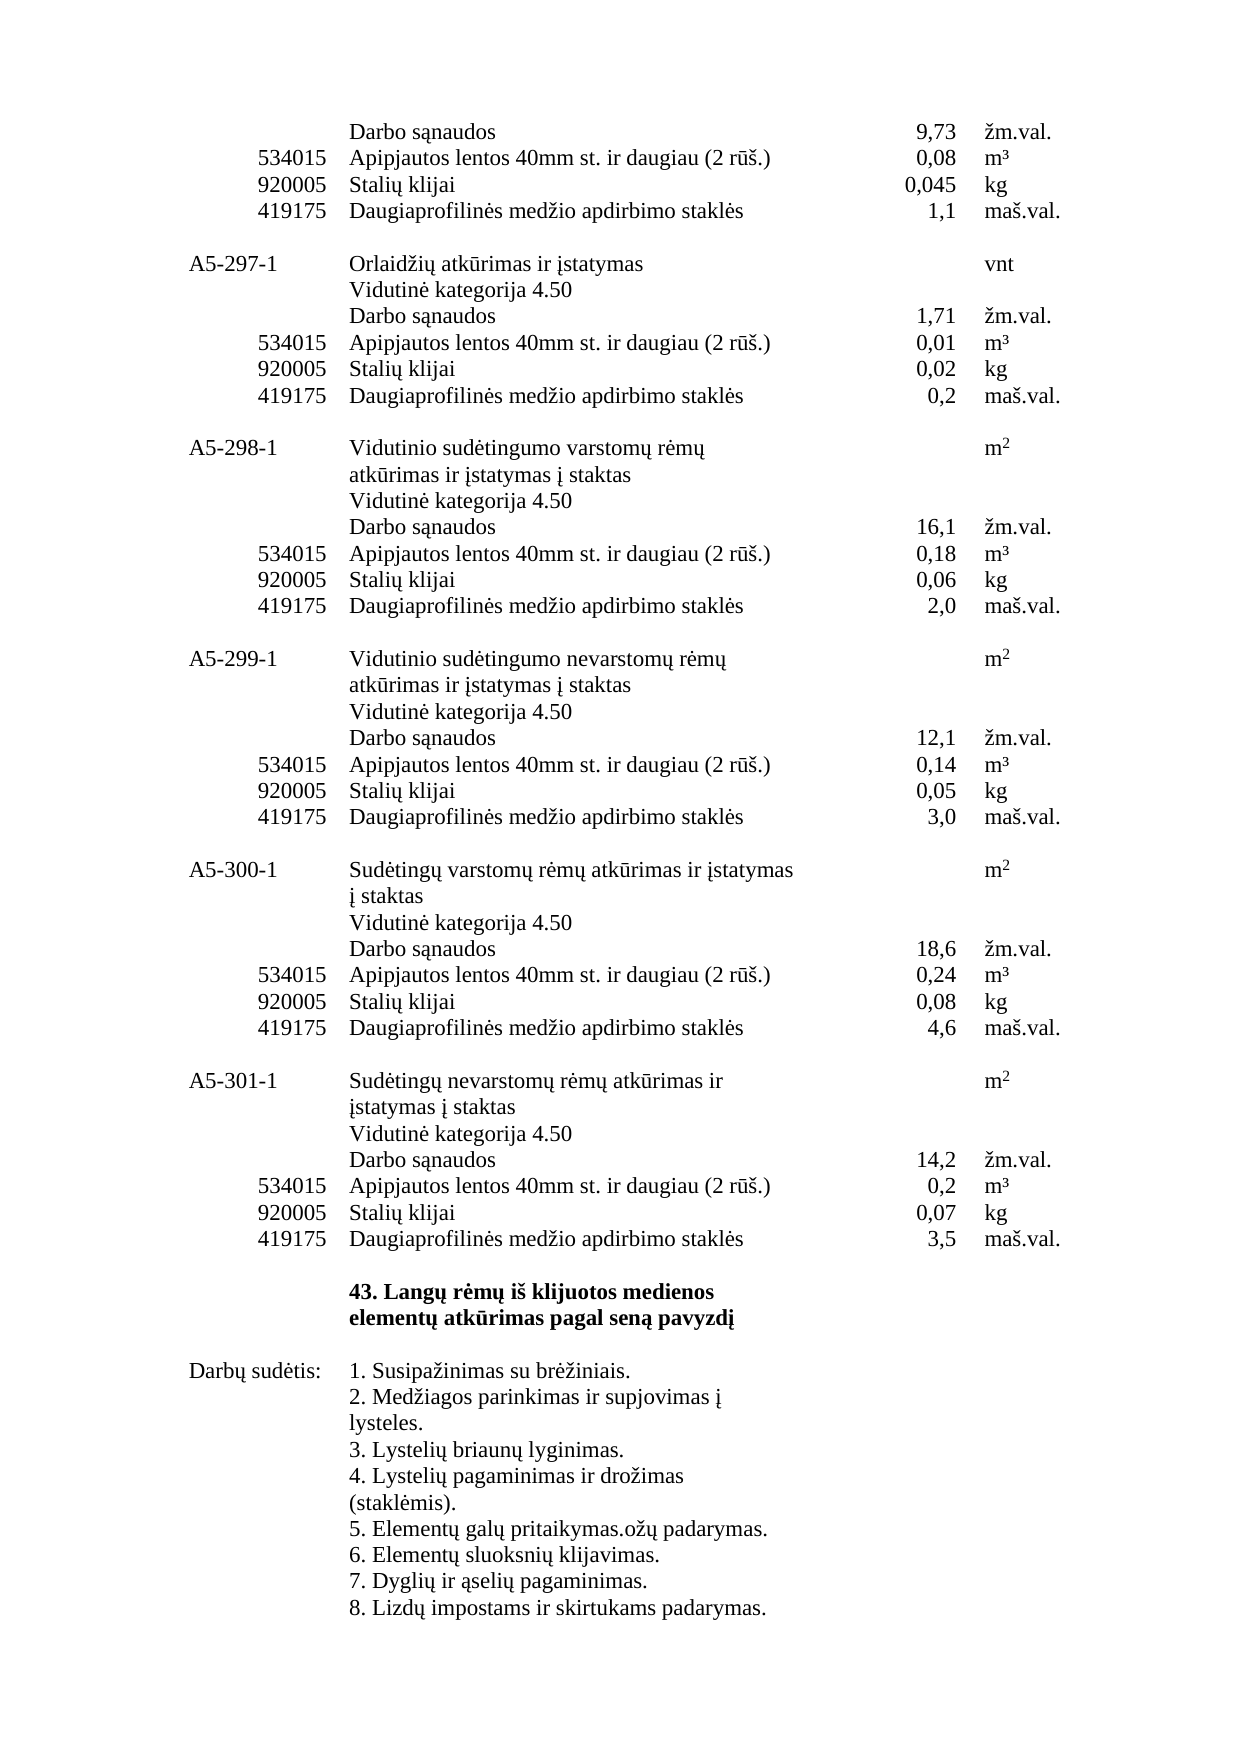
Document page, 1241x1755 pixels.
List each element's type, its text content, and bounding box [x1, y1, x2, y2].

table_cell [806, 619, 973, 645]
table_cell Daugiaprofilinės medžio apdirbimo staklės [338, 1014, 806, 1041]
table_cell 419175 [177, 197, 338, 223]
table_cell kg [973, 988, 1123, 1014]
table_cell [973, 1251, 1123, 1278]
table_cell [806, 830, 973, 856]
table_cell 419175 [177, 382, 338, 408]
table_cell maš.val. [973, 593, 1123, 619]
table_cell 920005 [177, 777, 338, 803]
table_cell 534015 [177, 961, 338, 988]
table_cell [177, 830, 338, 856]
table_cell [177, 698, 338, 724]
table_cell Darbo sąnaudos [338, 724, 806, 751]
table_cell žm.val. [973, 724, 1123, 751]
table_cell Vidutinio sudėtingumo nevarstomų rėmų atkūrimas ir įstatymas į staktas [338, 645, 806, 698]
table_cell 4,6 [806, 1014, 973, 1041]
table_cell [973, 1515, 1123, 1541]
table_cell [806, 1330, 973, 1357]
table_cell [973, 1278, 1123, 1330]
table_cell [806, 250, 973, 276]
table_cell [177, 1568, 338, 1594]
table_cell Vidutinė kategorija 4.50 [338, 1120, 806, 1146]
table_cell Darbo sąnaudos [338, 118, 806, 144]
table_cell 0,18 [806, 540, 973, 566]
table_cell [806, 1278, 973, 1330]
table_cell Darbo sąnaudos [338, 303, 806, 329]
table_cell [806, 909, 973, 935]
table_cell 419175 [177, 803, 338, 830]
table_cell [973, 487, 1123, 513]
table_cell 6. Elementų sluoksnių klijavimas. [338, 1541, 806, 1568]
table_cell [806, 1541, 973, 1568]
table_cell [177, 619, 338, 645]
table_cell 7. Dyglių ir ąselių pagaminimas. [338, 1568, 806, 1594]
table_cell [806, 698, 973, 724]
table_cell 3,5 [806, 1225, 973, 1251]
table_cell [177, 514, 338, 540]
table_cell m³ [973, 329, 1123, 355]
table_cell [177, 408, 338, 434]
table_cell 0,08 [806, 988, 973, 1014]
table_cell m2 [973, 434, 1123, 487]
table_cell 534015 [177, 1172, 338, 1199]
table_cell Orlaidžių atkūrimas ir įstatymas [338, 250, 806, 276]
table_cell [973, 909, 1123, 935]
table_cell [177, 303, 338, 329]
table_cell [806, 276, 973, 303]
table_cell 419175 [177, 593, 338, 619]
table_cell 16,1 [806, 514, 973, 540]
table_cell maš.val. [973, 803, 1123, 830]
table_cell 18,6 [806, 935, 973, 961]
table_cell [177, 1436, 338, 1462]
table_cell Apipjautos lentos 40mm st. ir daugiau (2 rūš.) [338, 961, 806, 988]
table_cell Apipjautos lentos 40mm st. ir daugiau (2 rūš.) [338, 751, 806, 777]
table_cell 534015 [177, 540, 338, 566]
table_cell Darbo sąnaudos [338, 514, 806, 540]
table_cell 9,73 [806, 118, 973, 144]
table_cell [973, 1330, 1123, 1357]
table_cell [338, 619, 806, 645]
table_cell [806, 1251, 973, 1278]
table_cell [806, 1041, 973, 1067]
table_cell žm.val. [973, 935, 1123, 961]
table_cell [806, 1120, 973, 1146]
table_cell 534015 [177, 329, 338, 355]
table_cell 0,06 [806, 566, 973, 592]
table_cell [973, 1357, 1123, 1383]
table_cell Apipjautos lentos 40mm st. ir daugiau (2 rūš.) [338, 1172, 806, 1199]
table_cell [973, 1541, 1123, 1568]
table_cell Sudėtingų nevarstomų rėmų atkūrimas ir įstatymas į staktas [338, 1067, 806, 1119]
table_cell m³ [973, 145, 1123, 171]
table_cell 3. Lystelių briaunų lyginimas. [338, 1436, 806, 1462]
table_cell [973, 1041, 1123, 1067]
table_cell 419175 [177, 1014, 338, 1041]
table_cell m³ [973, 751, 1123, 777]
table_cell 0,24 [806, 961, 973, 988]
table_cell [177, 224, 338, 250]
table_cell [806, 856, 973, 909]
table_cell žm.val. [973, 514, 1123, 540]
table_cell [806, 1067, 973, 1119]
table_cell 0,02 [806, 355, 973, 382]
table_cell [177, 1278, 338, 1330]
table_cell m³ [973, 961, 1123, 988]
table_cell Daugiaprofilinės medžio apdirbimo staklės [338, 593, 806, 619]
table_cell Stalių klijai [338, 988, 806, 1014]
table_cell Vidutinio sudėtingumo varstomų rėmų atkūrimas ir įstatymas į staktas [338, 434, 806, 487]
table_cell [177, 1515, 338, 1541]
table_cell 920005 [177, 171, 338, 197]
table_cell [177, 276, 338, 303]
table_cell Daugiaprofilinės medžio apdirbimo staklės [338, 197, 806, 223]
table_cell Stalių klijai [338, 777, 806, 803]
table_cell m2 [973, 1067, 1123, 1119]
table_cell [806, 408, 973, 434]
table_cell [973, 698, 1123, 724]
table_cell [973, 1436, 1123, 1462]
table_cell [806, 1357, 973, 1383]
table_cell 0,08 [806, 145, 973, 171]
table_cell kg [973, 777, 1123, 803]
table_cell Darbo sąnaudos [338, 1146, 806, 1172]
table_cell [806, 1568, 973, 1594]
table_cell [973, 408, 1123, 434]
table_cell Daugiaprofilinės medžio apdirbimo staklės [338, 1225, 806, 1251]
table_cell [806, 434, 973, 487]
table_cell Vidutinė kategorija 4.50 [338, 698, 806, 724]
table_cell [338, 830, 806, 856]
table_cell Vidutinė kategorija 4.50 [338, 909, 806, 935]
table_cell 920005 [177, 1199, 338, 1225]
table_cell [338, 1041, 806, 1067]
table_cell [806, 1515, 973, 1541]
table_cell Sudėtingų varstomų rėmų atkūrimas ir įstatymas į staktas [338, 856, 806, 909]
table_cell [806, 1383, 973, 1436]
table_cell [177, 1146, 338, 1172]
table_cell 2,0 [806, 593, 973, 619]
table_cell 920005 [177, 566, 338, 592]
table_cell m³ [973, 540, 1123, 566]
table_cell m2 [973, 856, 1123, 909]
table_cell Daugiaprofilinės medžio apdirbimo staklės [338, 382, 806, 408]
table_cell Vidutinė kategorija 4.50 [338, 487, 806, 513]
table_cell [973, 1383, 1123, 1436]
table_cell kg [973, 1199, 1123, 1225]
table_cell 2. Medžiagos parinkimas ir supjovimas į lysteles. [338, 1383, 806, 1436]
table_cell žm.val. [973, 1146, 1123, 1172]
table_cell A5-297-1 [177, 250, 338, 276]
table_cell žm.val. [973, 303, 1123, 329]
table_cell Vidutinė kategorija 4.50 [338, 276, 806, 303]
table_cell 1. Susipažinimas su brėžiniais. [338, 1357, 806, 1383]
table_cell 0,07 [806, 1199, 973, 1225]
table_cell [973, 224, 1123, 250]
table_cell 12,1 [806, 724, 973, 751]
table_cell [806, 645, 973, 698]
table_cell [177, 1330, 338, 1357]
table_cell [806, 1462, 973, 1515]
table_cell 0,2 [806, 1172, 973, 1199]
table_cell [177, 118, 338, 144]
table_cell Apipjautos lentos 40mm st. ir daugiau (2 rūš.) [338, 145, 806, 171]
table_cell žm.val. [973, 118, 1123, 144]
table_cell [973, 1568, 1123, 1594]
table_cell [177, 909, 338, 935]
table_cell [338, 224, 806, 250]
table_cell [973, 830, 1123, 856]
table_cell Stalių klijai [338, 355, 806, 382]
table_cell kg [973, 171, 1123, 197]
table_cell 0,01 [806, 329, 973, 355]
table_cell 534015 [177, 145, 338, 171]
table_cell [177, 724, 338, 751]
table_cell Apipjautos lentos 40mm st. ir daugiau (2 rūš.) [338, 329, 806, 355]
table_cell 4. Lystelių pagaminimas ir drožimas (staklėmis). [338, 1462, 806, 1515]
table_cell 5. Elementų galų pritaikymas.ožų padarymas. [338, 1515, 806, 1541]
table_cell 0,2 [806, 382, 973, 408]
table_cell kg [973, 566, 1123, 592]
table_cell 419175 [177, 1225, 338, 1251]
table_cell maš.val. [973, 1014, 1123, 1041]
table_cell [973, 276, 1123, 303]
table_cell A5-298-1 [177, 434, 338, 487]
table_cell m2 [973, 645, 1123, 698]
table_cell maš.val. [973, 382, 1123, 408]
table_cell [806, 1594, 973, 1620]
table_cell 920005 [177, 355, 338, 382]
table_cell [177, 1041, 338, 1067]
table_cell Stalių klijai [338, 171, 806, 197]
table_cell [177, 1383, 338, 1436]
table_cell 0,045 [806, 171, 973, 197]
table_cell [338, 408, 806, 434]
table_cell kg [973, 355, 1123, 382]
table_cell Darbų sudėtis: [177, 1357, 338, 1383]
table_cell Stalių klijai [338, 1199, 806, 1225]
table_cell [177, 487, 338, 513]
table_cell 14,2 [806, 1146, 973, 1172]
table_cell 1,1 [806, 197, 973, 223]
table_cell [177, 935, 338, 961]
table_cell [177, 1251, 338, 1278]
table_cell [338, 1330, 806, 1357]
table_cell [177, 1120, 338, 1146]
table_cell [177, 1594, 338, 1620]
table_cell A5-299-1 [177, 645, 338, 698]
table_cell [973, 1462, 1123, 1515]
table_cell 920005 [177, 988, 338, 1014]
table_cell [338, 1251, 806, 1278]
table_cell [177, 1462, 338, 1515]
table_cell 1,71 [806, 303, 973, 329]
table_cell A5-300-1 [177, 856, 338, 909]
table_cell [177, 1541, 338, 1568]
table_cell A5-301-1 [177, 1067, 338, 1119]
table_cell vnt [973, 250, 1123, 276]
table_cell maš.val. [973, 1225, 1123, 1251]
table_cell m³ [973, 1172, 1123, 1199]
table_cell [806, 224, 973, 250]
table_cell [806, 487, 973, 513]
table_cell Apipjautos lentos 40mm st. ir daugiau (2 rūš.) [338, 540, 806, 566]
table_cell Daugiaprofilinės medžio apdirbimo staklės [338, 803, 806, 830]
table_cell 534015 [177, 751, 338, 777]
table_cell 43. Langų rėmų iš klijuotos medienos elementų atkūrimas pagal seną pavyzdį [338, 1278, 806, 1330]
table_cell [806, 1436, 973, 1462]
table_cell 8. Lizdų impostams ir skirtukams padarymas. [338, 1594, 806, 1620]
table_cell [973, 1120, 1123, 1146]
table_cell 0,05 [806, 777, 973, 803]
table_cell 3,0 [806, 803, 973, 830]
table_cell maš.val. [973, 197, 1123, 223]
table_cell [973, 619, 1123, 645]
table_cell [973, 1594, 1123, 1620]
table_cell 0,14 [806, 751, 973, 777]
table_cell Stalių klijai [338, 566, 806, 592]
table_cell Darbo sąnaudos [338, 935, 806, 961]
